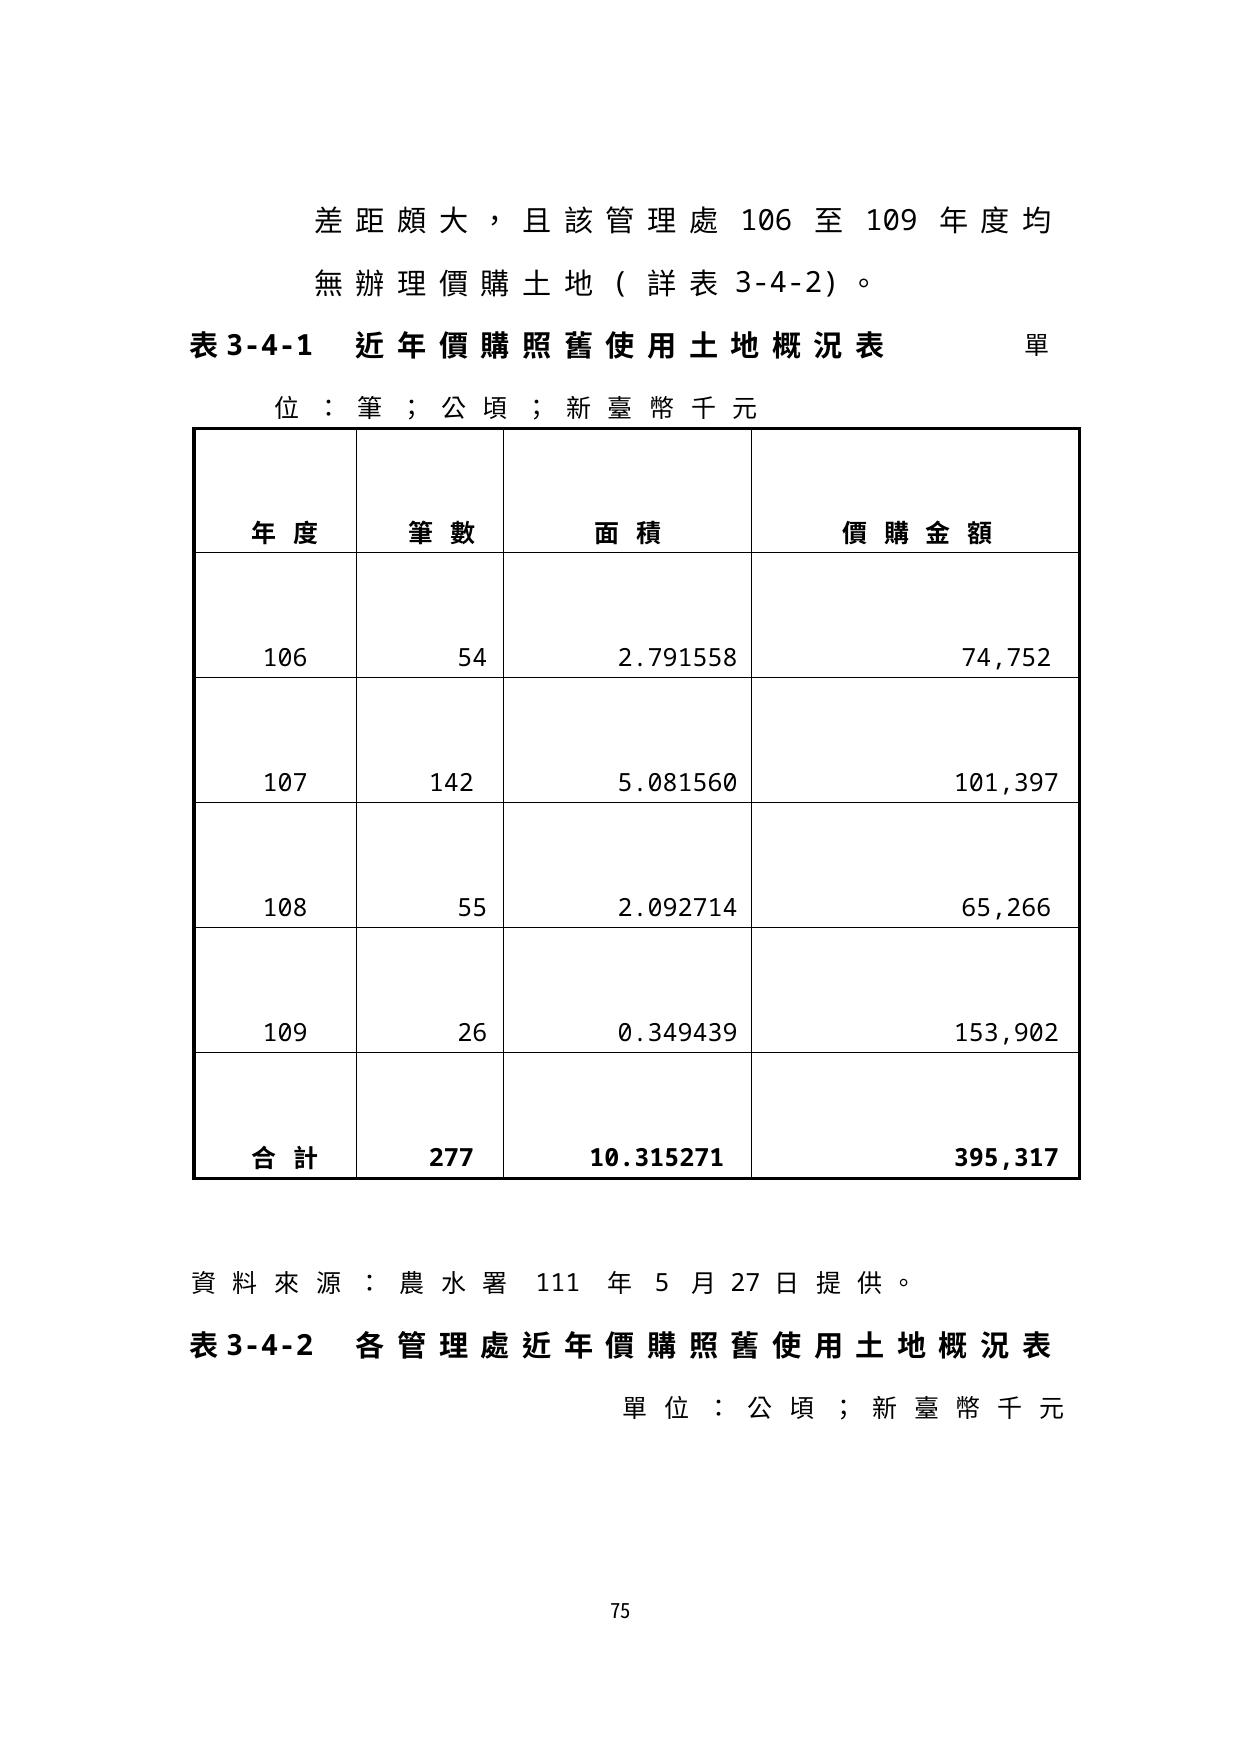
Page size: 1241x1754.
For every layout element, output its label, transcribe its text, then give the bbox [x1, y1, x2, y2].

table_cell 5.081560 [504, 678, 751, 802]
table_cell 107 [196, 678, 356, 802]
text 表3-4-1 近年價購照舊使用土地概況表 單位：筆；公頃；新臺幣千元 [183, 302, 1058, 427]
table_header 面積 [504, 430, 751, 552]
table_header 價購金額 [752, 430, 1078, 552]
table_cell 65,266 [752, 803, 1078, 927]
text 差距頗大，且該管理處106至109年度均無辦理價購土地(詳表3-4-2)。 [271, 177, 1058, 302]
table_cell 101,397 [752, 678, 1078, 802]
table_cell 55 [357, 803, 503, 927]
table_cell 395,317 [752, 1053, 1078, 1177]
table_cell 142 [357, 678, 503, 802]
table_cell 108 [196, 803, 356, 927]
text 單位：公頃；新臺幣千元 [183, 1365, 1072, 1427]
table_header 筆數 [357, 430, 503, 552]
table_cell 10.315271 [504, 1053, 751, 1177]
text 資料來源：農水署111年5月27日提供。 [178, 1240, 1058, 1302]
table_cell 合計 [196, 1053, 356, 1177]
table_cell 153,902 [752, 928, 1078, 1052]
text 表3-4-2 各管理處近年價購照舊使用土地概況表 [153, 1302, 1058, 1365]
table_cell 109 [196, 928, 356, 1052]
table_cell 0.349439 [504, 928, 751, 1052]
table_cell 26 [357, 928, 503, 1052]
table_cell 2.092714 [504, 803, 751, 927]
table_cell 54 [357, 553, 503, 677]
table_header 年度 [196, 430, 356, 552]
table_cell 277 [357, 1053, 503, 1177]
table_cell 2.791558 [504, 553, 751, 677]
table_cell 74,752 [752, 553, 1078, 677]
table_cell 106 [196, 553, 356, 677]
